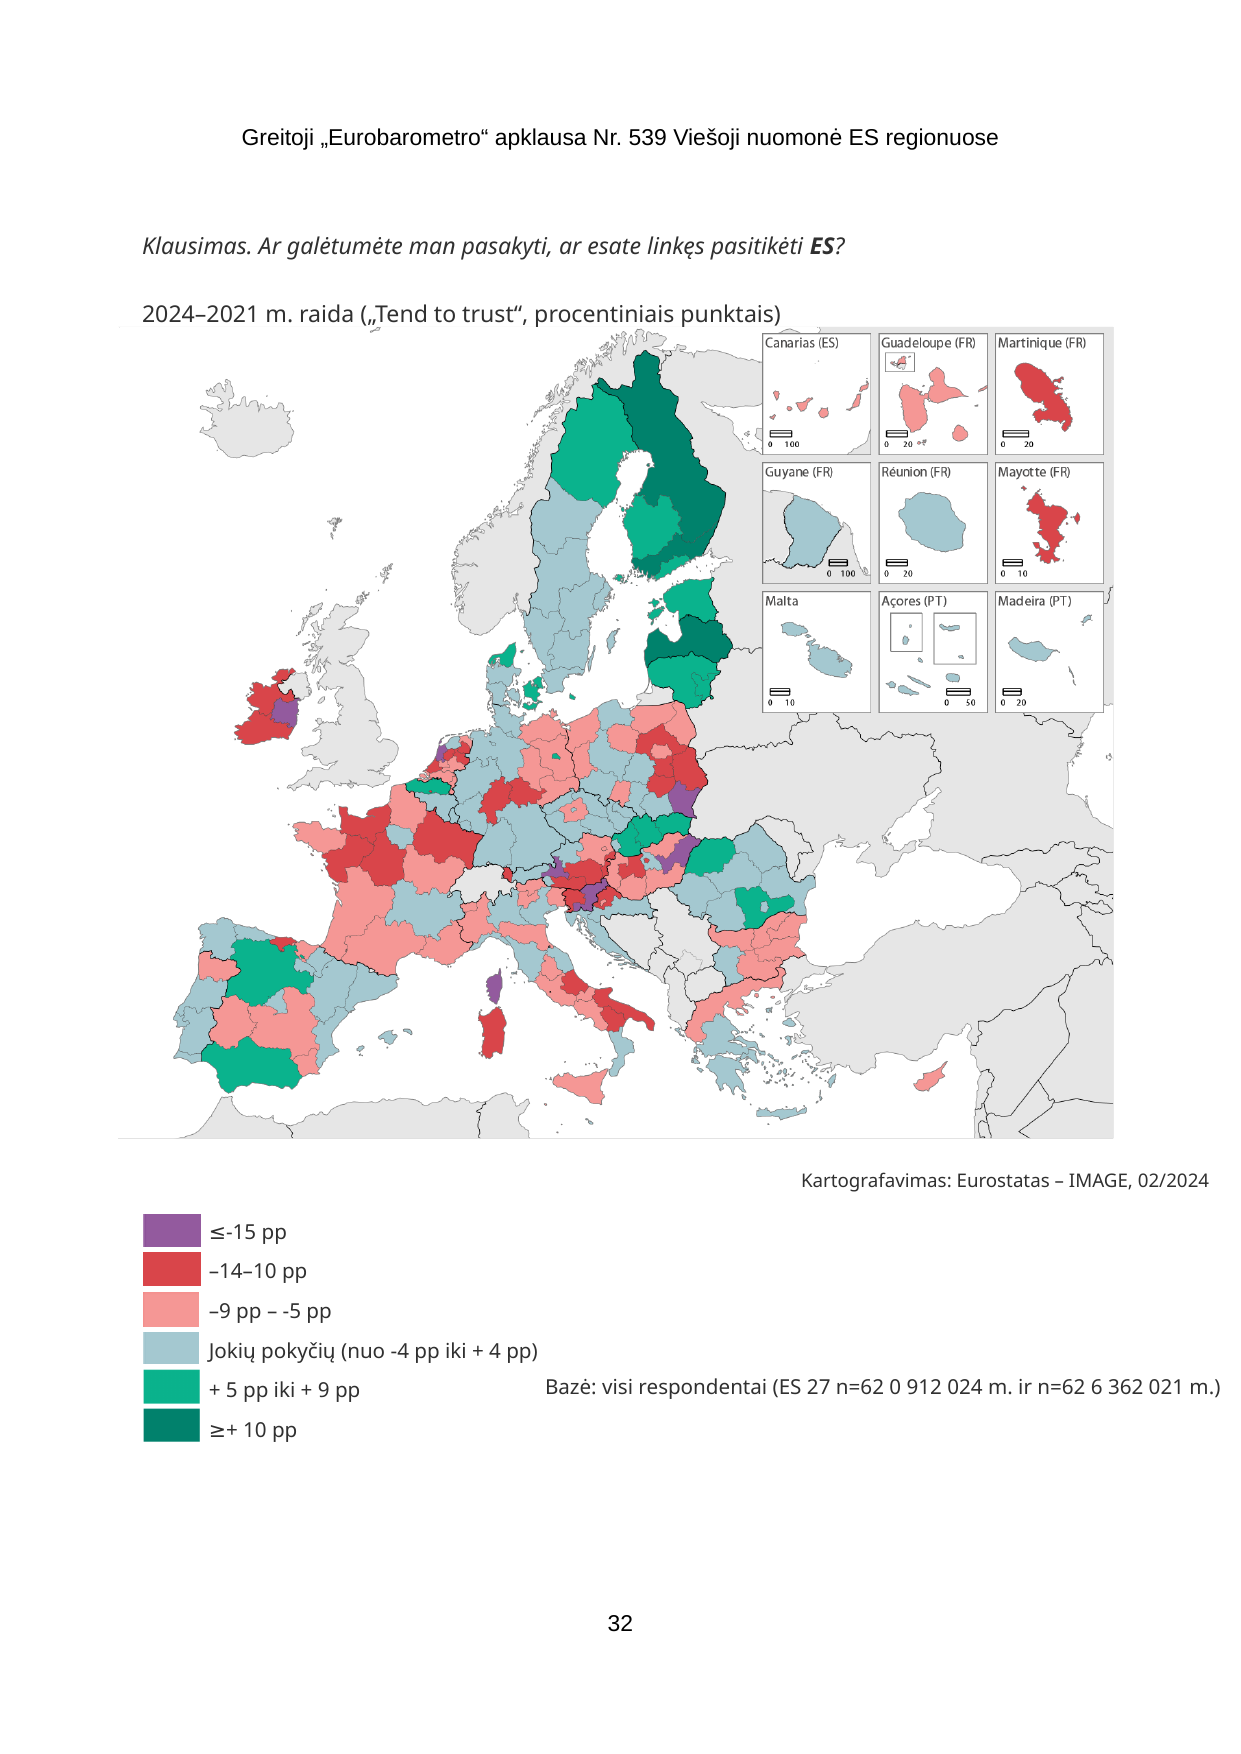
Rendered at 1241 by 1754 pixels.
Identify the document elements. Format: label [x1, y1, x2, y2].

picture [143, 1292, 199, 1327]
picture [143, 1252, 201, 1286]
picture [144, 1409, 199, 1441]
picture [143, 1214, 201, 1247]
picture [143, 1332, 199, 1364]
picture [118, 325, 1115, 1139]
picture [144, 1370, 199, 1403]
